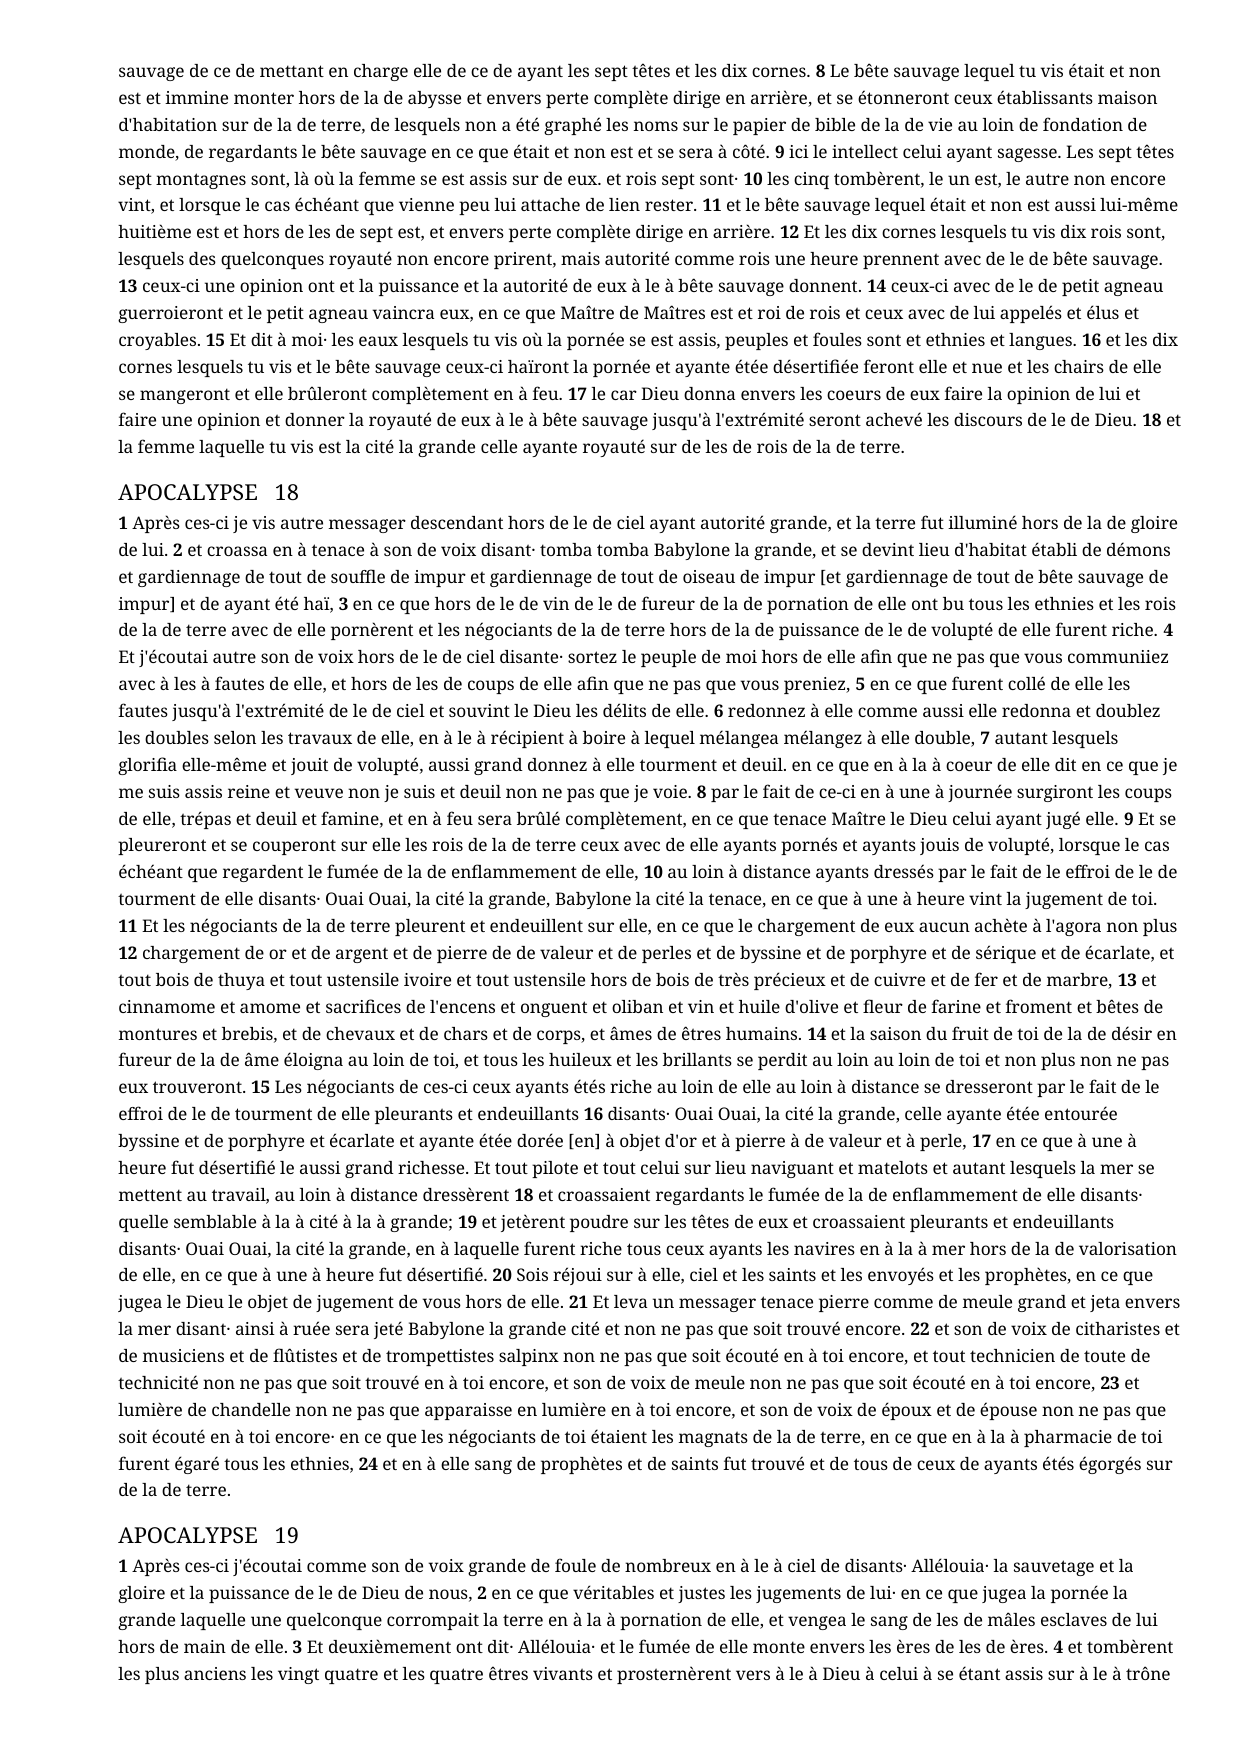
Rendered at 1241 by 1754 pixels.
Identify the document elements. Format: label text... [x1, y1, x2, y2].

text APOCALYPSE 18 [118, 477, 1181, 507]
text sauvage de ce de mettant en charge elle de ce de ayant les sept têtes et les dix cornes. 8 Le bête sauvage lequel tu vis était et non est et immine monter hors de la de abysse et envers perte complète dirige en arrière, et se étonneront ceux établissants maison d'habitation sur de la de terre, de lesquels non a été graphé les noms sur le papier de bible de la de vie au loin de fondation de monde, de regardants le bête sauvage en ce que était et non est et se sera à côté. 9 ici le intellect celui ayant sagesse. Les sept têtes sept montagnes sont, là où la femme se est assis sur de eux. et rois sept sont· 10 les cinq tombèrent, le un est, le autre non encore vint, et lorsque le cas échéant que vienne peu lui attache de lien rester. 11 et le bête sauvage lequel était et non est aussi lui-même huitième est et hors de les de sept est, et envers perte complète dirige en arrière. 12 Et les dix cornes lesquels tu vis dix rois sont, lesquels des quelconques royauté non encore prirent, mais autorité comme rois une heure prennent avec de le de bête sauvage. 13 ceux-ci une opinion ont et la puissance et la autorité de eux à le à bête sauvage donnent. 14 ceux-ci avec de le de petit agneau guerroieront et le petit agneau vaincra eux, en ce que Maître de Maîtres est et roi de rois et ceux avec de lui appelés et élus et croyables. 15 Et dit à moi· les eaux lesquels tu vis où la pornée se est assis, peuples et foules sont et ethnies et langues. 16 et les dix cornes lesquels tu vis et le bête sauvage ceux-ci haïront la pornée et ayante étée désertifiée feront elle et nue et les chairs de elle se mangeront et elle brûleront complètement en à feu. 17 le car Dieu donna envers les coeurs de eux faire la opinion de lui et faire une opinion et donner la royauté de eux à le à bête sauvage jusqu'à l'extrémité seront achevé les discours de le de Dieu. 18 et la femme laquelle tu vis est la cité la grande celle ayante royauté sur de les de rois de la de terre. [118, 59, 1181, 459]
text APOCALYPSE 19 [118, 1520, 1181, 1550]
text 1 Après ces-ci j'écoutai comme son de voix grande de foule de nombreux en à le à ciel de disants· Allélouia· la sauvetage et la gloire et la puissance de le de Dieu de nous, 2 en ce que véritables et justes les jugements de lui· en ce que jugea la pornée la grande laquelle une quelconque corrompait la terre en à la à pornation de elle, et vengea le sang de les de mâles esclaves de lui hors de main de elle. 3 Et deuxièmement ont dit· Allélouia· et le fumée de elle monte envers les ères de les de ères. 4 et tombèrent les plus anciens les vingt quatre et les quatre êtres vivants et prosternèrent vers à le à Dieu à celui à se étant assis sur à le à trône [118, 1554, 1181, 1685]
text 1 Après ces-ci je vis autre messager descendant hors de le de ciel ayant autorité grande, et la terre fut illuminé hors de la de gloire de lui. 2 et croassa en à tenace à son de voix disant· tomba tomba Babylone la grande, et se devint lieu d'habitat établi de démons et gardiennage de tout de souffle de impur et gardiennage de tout de oiseau de impur [et gardiennage de tout de bête sauvage de impur] et de ayant été haï, 3 en ce que hors de le de vin de le de fureur de la de pornation de elle ont bu tous les ethnies et les rois de la de terre avec de elle pornèrent et les négociants de la de terre hors de la de puissance de le de volupté de elle furent riche. 4 Et j'écoutai autre son de voix hors de le de ciel disante· sortez le peuple de moi hors de elle afin que ne pas que vous communiiez avec à les à fautes de elle, et hors de les de coups de elle afin que ne pas que vous preniez, 5 en ce que furent collé de elle les fautes jusqu'à l'extrémité de le de ciel et souvint le Dieu les délits de elle. 6 redonnez à elle comme aussi elle redonna et doublez les doubles selon les travaux de elle, en à le à récipient à boire à lequel mélangea mélangez à elle double, 7 autant lesquels glorifia elle-même et jouit de volupté, aussi grand donnez à elle tourment et deuil. en ce que en à la à coeur de elle dit en ce que je me suis assis reine et veuve non je suis et deuil non ne pas que je voie. 8 par le fait de ce-ci en à une à journée surgiront les coups de elle, trépas et deuil et famine, et en à feu sera brûlé complètement, en ce que tenace Maître le Dieu celui ayant jugé elle. 9 Et se pleureront et se couperont sur elle les rois de la de terre ceux avec de elle ayants pornés et ayants jouis de volupté, lorsque le cas échéant que regardent le fumée de la de enflammement de elle, 10 au loin à distance ayants dressés par le fait de le effroi de le de tourment de elle disants· Ouai Ouai, la cité la grande, Babylone la cité la tenace, en ce que à une à heure vint la jugement de toi. 11 Et les négociants de la de terre pleurent et endeuillent sur elle, en ce que le chargement de eux aucun achète à l'agora non plus 12 chargement de or et de argent et de pierre de de valeur et de perles et de byssine et de porphyre et de sérique et de écarlate, et tout bois de thuya et tout ustensile ivoire et tout ustensile hors de bois de très précieux et de cuivre et de fer et de marbre, 13 et cinnamome et amome et sacrifices de l'encens et onguent et oliban et vin et huile d'olive et fleur de farine et froment et bêtes de montures et brebis, et de chevaux et de chars et de corps, et âmes de êtres humains. 14 et la saison du fruit de toi de la de désir en fureur de la de âme éloigna au loin de toi, et tous les huileux et les brillants se perdit au loin au loin de toi et non plus non ne pas eux trouveront. 15 Les négociants de ces-ci ceux ayants étés riche au loin de elle au loin à distance se dresseront par le fait de le effroi de le de tourment de elle pleurants et endeuillants 16 disants· Ouai Ouai, la cité la grande, celle ayante étée entourée byssine et de porphyre et écarlate et ayante étée dorée [en] à objet d'or et à pierre à de valeur et à perle, 17 en ce que à une à heure fut désertifié le aussi grand richesse. Et tout pilote et tout celui sur lieu naviguant et matelots et autant lesquels la mer se mettent au travail, au loin à distance dressèrent 18 et croassaient regardants le fumée de la de enflammement de elle disants· quelle semblable à la à cité à la à grande; 19 et jetèrent poudre sur les têtes de eux et croassaient pleurants et endeuillants disants· Ouai Ouai, la cité la grande, en à laquelle furent riche tous ceux ayants les navires en à la à mer hors de la de valorisation de elle, en ce que à une à heure fut désertifié. 20 Sois réjoui sur à elle, ciel et les saints et les envoyés et les prophètes, en ce que jugea le Dieu le objet de jugement de vous hors de elle. 21 Et leva un messager tenace pierre comme de meule grand et jeta envers la mer disant· ainsi à ruée sera jeté Babylone la grande cité et non ne pas que soit trouvé encore. 22 et son de voix de citharistes et de musiciens et de flûtistes et de trompettistes salpinx non ne pas que soit écouté en à toi encore, et tout technicien de toute de technicité non ne pas que soit trouvé en à toi encore, et son de voix de meule non ne pas que soit écouté en à toi encore, 23 et lumière de chandelle non ne pas que apparaisse en lumière en à toi encore, et son de voix de époux et de épouse non ne pas que soit écouté en à toi encore· en ce que les négociants de toi étaient les magnats de la de terre, en ce que en à la à pharmacie de toi furent égaré tous les ethnies, 24 et en à elle sang de prophètes et de saints fut trouvé et de tous de ceux de ayants étés égorgés sur de la de terre. [118, 511, 1181, 1502]
